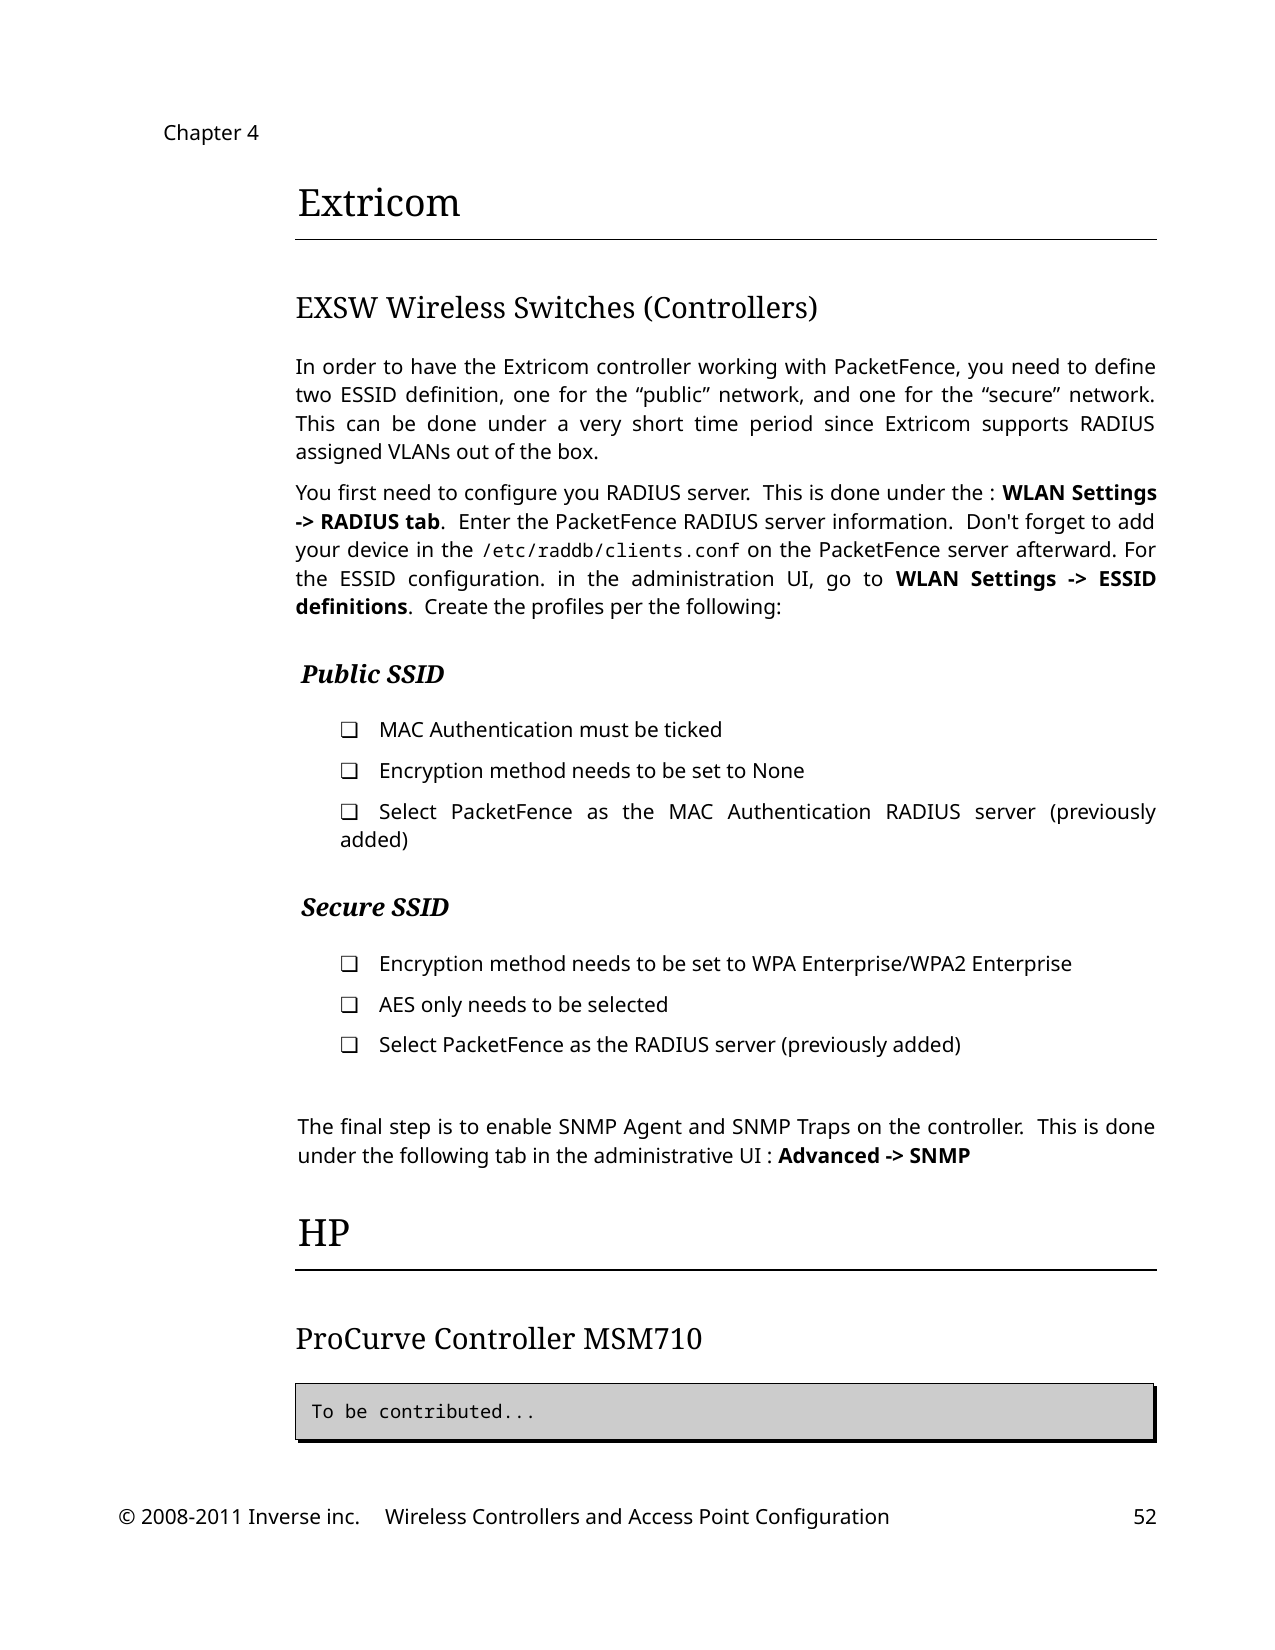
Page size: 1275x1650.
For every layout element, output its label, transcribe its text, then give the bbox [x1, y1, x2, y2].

text In order to have the Extricom controller working with PacketFence, you need to define two ESSID definition, one for the “public” network, and one for the “secure” network. This can be done under a very short time period since Extricom supports RADIUS assigned VLANs out of the box. [295, 352, 1157, 466]
subtitle ProCurve Controller MSM710 [295, 1318, 1157, 1358]
list ❏ Encryption method needs to be set to None [340, 756, 1157, 785]
subtitle Extricom [295, 176, 1157, 239]
subtitle HP [295, 1207, 1157, 1269]
list ❏ Encryption method needs to be set to WPA Enterprise/WPA2 Enterprise [340, 949, 1157, 977]
list The final step is to enable SNMP Agent and SNMP Traps on the controller. This is done under the following tab in the administrative UI : Advanced -> SNMP [297, 1112, 1157, 1169]
subtitle Secure SSID [263, 890, 1157, 924]
text To be contributed... [296, 1384, 1153, 1439]
list ❏ MAC Authentication must be ticked [340, 715, 1157, 744]
subtitle EXSW Wireless Switches (Controllers) [295, 288, 1157, 327]
text You first need to configure you RADIUS server. This is done under the : WLAN Settings -> RADIUS tab. Enter the PacketFence RADIUS server information. Don't forget to add your device in the /etc/raddb/clients.conf on the PacketFence server afterward. For the ESSID configuration. in the administration UI, go to WLAN Settings -> ESSID definitions. Create the profiles per the following: [295, 478, 1157, 621]
list ❏ Select PacketFence as the RADIUS server (previously added) [340, 1031, 1157, 1059]
list ❏ Select PacketFence as the MAC Authentication RADIUS server (previously added) [340, 797, 1157, 854]
list ❏ AES only needs to be selected [340, 990, 1157, 1018]
subtitle Public SSID [263, 657, 1157, 691]
